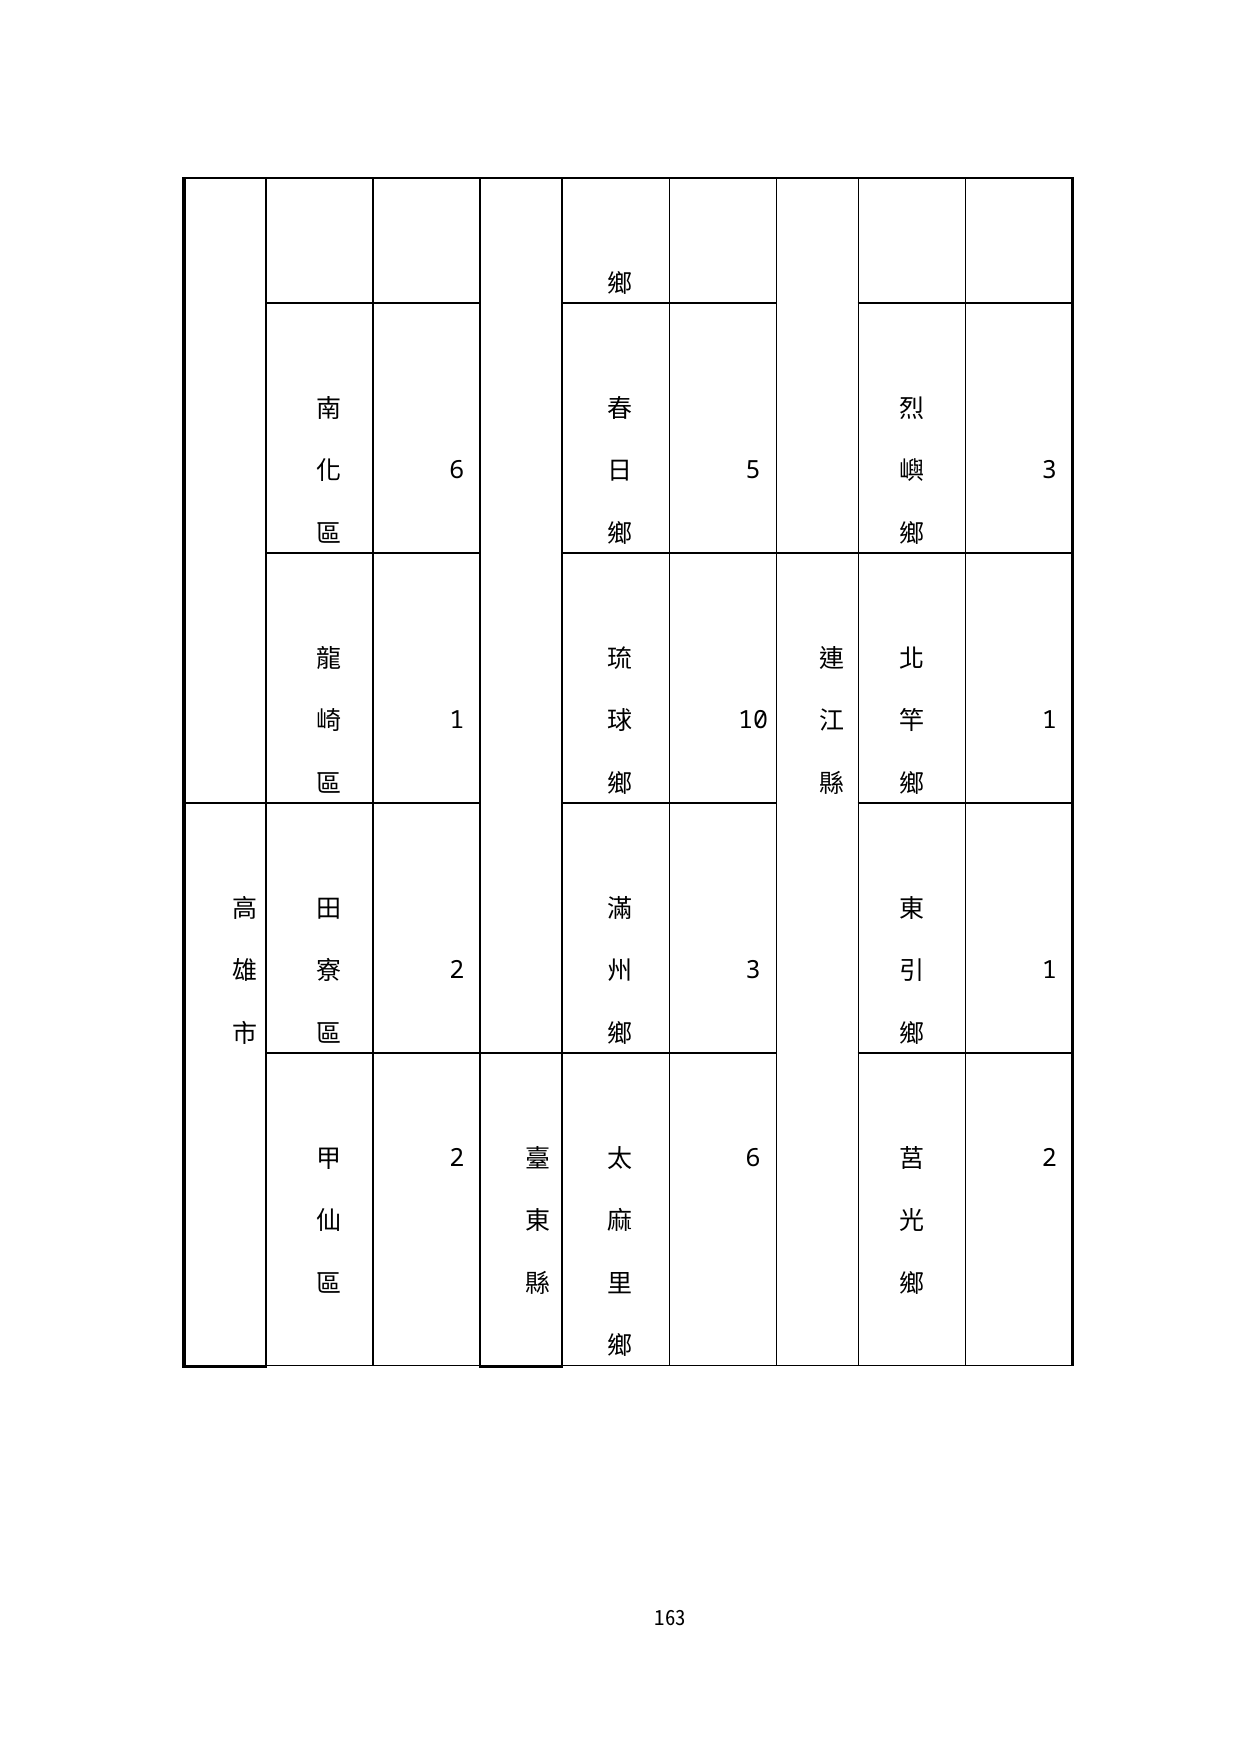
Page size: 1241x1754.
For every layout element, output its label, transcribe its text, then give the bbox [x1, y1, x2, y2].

table_cell [777, 179, 858, 552]
table_cell 1 [966, 804, 1071, 1052]
table_cell 6 [374, 304, 479, 552]
table_cell [186, 179, 265, 802]
table_cell 龍崎區 [267, 554, 372, 802]
table_cell 東引鄉 [859, 804, 965, 1052]
table_cell 臺東縣 [481, 1054, 561, 1365]
table_cell [859, 179, 965, 302]
table_cell 5 [670, 304, 776, 552]
table_cell 鄉 [563, 179, 669, 302]
table_cell [966, 179, 1071, 302]
table_cell 2 [374, 804, 479, 1052]
table_cell 6 [670, 1054, 776, 1365]
table_cell 甲仙區 [267, 1054, 372, 1365]
table_cell 1 [374, 554, 479, 802]
table_cell 莒光鄉 [859, 1054, 965, 1365]
table_cell 連江縣 [777, 554, 858, 1365]
table_cell 高雄市 [186, 804, 265, 1365]
table_cell [267, 179, 372, 302]
table_cell [670, 179, 776, 302]
table_cell 3 [966, 304, 1071, 552]
table_cell 田寮區 [267, 804, 372, 1052]
table_cell 南化區 [267, 304, 372, 552]
table_cell 10 [670, 554, 776, 802]
table_cell 3 [670, 804, 776, 1052]
table_cell 1 [966, 554, 1071, 802]
table_cell 太麻里鄉 [563, 1054, 669, 1365]
table_cell 琉球鄉 [563, 554, 669, 802]
table_cell 滿州鄉 [563, 804, 669, 1052]
table_cell 春日鄉 [563, 304, 669, 552]
table_cell 北竿鄉 [859, 554, 965, 802]
table_cell 烈嶼鄉 [859, 304, 965, 552]
table_cell 2 [374, 1054, 479, 1365]
table_cell [481, 179, 561, 1052]
table_cell [374, 179, 479, 302]
table_cell 2 [966, 1054, 1071, 1365]
